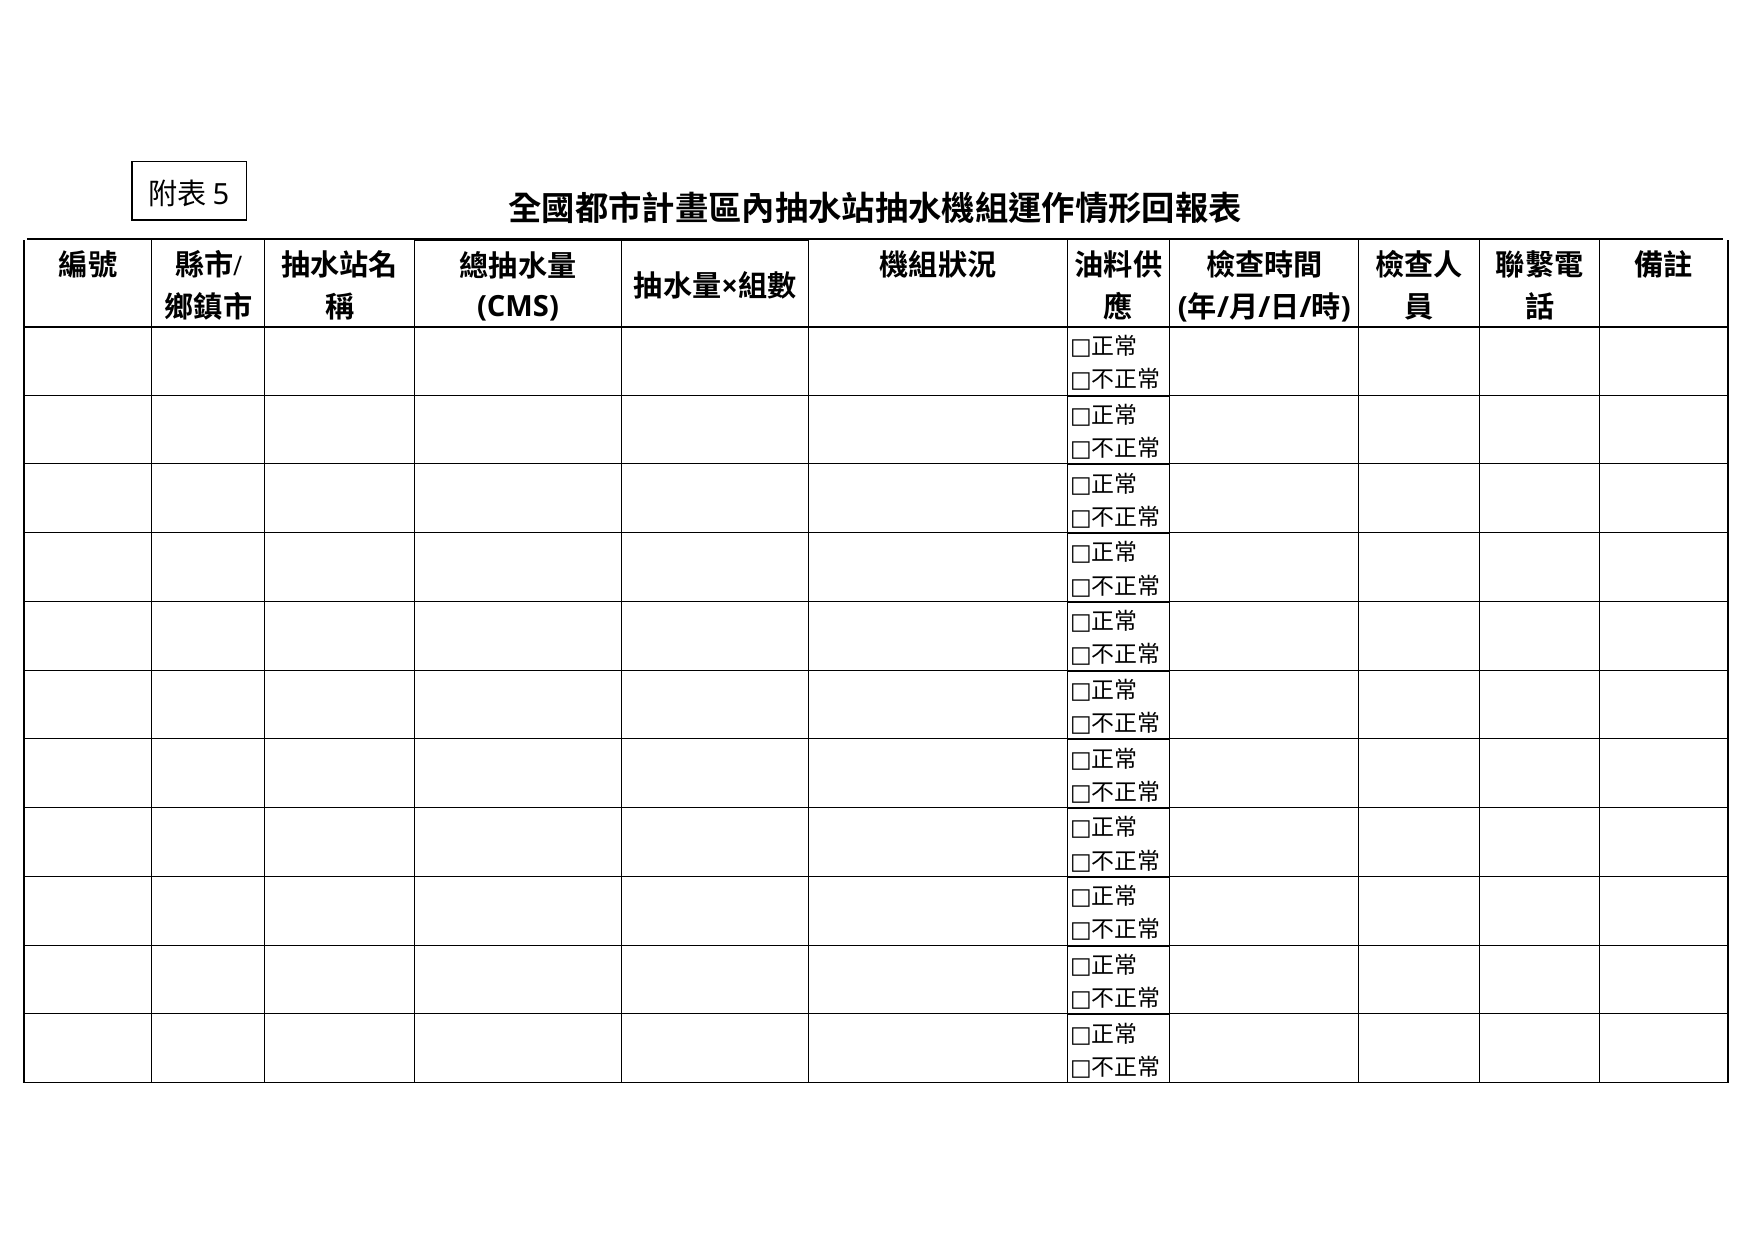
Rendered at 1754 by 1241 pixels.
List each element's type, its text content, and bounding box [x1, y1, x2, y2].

table_cell □正常 □不正常 [1068, 878, 1169, 944]
table_cell □正常 □不正常 [1068, 465, 1169, 532]
table_cell [265, 946, 414, 1013]
table_cell [1600, 464, 1727, 532]
table_cell [1600, 739, 1727, 807]
table_cell [152, 877, 264, 944]
table_cell [415, 533, 621, 601]
table_cell [415, 877, 621, 944]
table_cell [1600, 877, 1727, 944]
table_cell 總抽水量 (CMS) [415, 241, 621, 326]
table_cell [265, 877, 414, 944]
table_cell [622, 877, 808, 944]
table_cell [1480, 464, 1599, 532]
table_cell [1359, 1014, 1479, 1082]
table_cell [1600, 671, 1727, 738]
table_cell [622, 602, 808, 669]
table_cell [1359, 396, 1479, 463]
table_cell [25, 739, 151, 807]
table_cell [1170, 396, 1358, 463]
table_cell [152, 739, 264, 807]
table_cell [1480, 739, 1599, 807]
table_cell [809, 464, 1067, 532]
table_cell [1480, 877, 1599, 944]
table_cell 抽水站名稱 [265, 240, 414, 326]
table_cell [265, 1014, 414, 1082]
table_cell [25, 877, 151, 944]
table_cell [415, 946, 621, 1013]
table_cell [1170, 1014, 1358, 1082]
table_cell [809, 739, 1067, 807]
table_cell [809, 671, 1067, 738]
table_cell [1600, 946, 1727, 1013]
table_cell 編號 [25, 240, 151, 326]
table_cell [1170, 946, 1358, 1013]
table_cell [622, 808, 808, 876]
table_cell □正常 □不正常 [1068, 1015, 1169, 1082]
table_cell [809, 808, 1067, 876]
table_cell [622, 946, 808, 1013]
table_cell [622, 464, 808, 532]
table_cell [622, 396, 808, 463]
table_cell [1359, 328, 1479, 394]
table_cell [1170, 808, 1358, 876]
table_cell □正常 □不正常 [1068, 397, 1169, 463]
table_cell [152, 946, 264, 1013]
table_cell □正常 □不正常 [1068, 603, 1169, 669]
table_cell [25, 602, 151, 669]
table_cell [1359, 464, 1479, 532]
table_cell [152, 671, 264, 738]
table_cell [809, 602, 1067, 669]
table_cell [809, 533, 1067, 601]
table_cell 抽水量×組數 [622, 241, 808, 326]
table_cell [25, 808, 151, 876]
table_cell [1170, 739, 1358, 807]
table_cell [25, 946, 151, 1013]
table_cell [1359, 808, 1479, 876]
table_cell 檢查人員 [1359, 240, 1479, 326]
table_cell [415, 396, 621, 463]
table_cell [1170, 464, 1358, 532]
table_cell [265, 602, 414, 669]
table_cell [415, 739, 621, 807]
table_cell 縣市/ 鄉鎮市 [152, 240, 264, 326]
table_cell [1600, 533, 1727, 601]
table_cell [809, 877, 1067, 944]
table_cell [415, 464, 621, 532]
table_cell [1480, 808, 1599, 876]
table_cell □正常 □不正常 [1068, 947, 1169, 1013]
table_cell □正常 □不正常 [1068, 534, 1169, 601]
table_cell [809, 946, 1067, 1013]
table_cell [415, 1014, 621, 1082]
table_cell [622, 671, 808, 738]
table_cell [1170, 328, 1358, 394]
table_cell [25, 328, 151, 394]
table_cell [622, 739, 808, 807]
table_cell [1359, 877, 1479, 944]
table_cell □正常 □不正常 [1068, 328, 1169, 394]
table_cell 備註 [1600, 240, 1727, 326]
table_cell [265, 464, 414, 532]
table_cell □正常 □不正常 [1068, 672, 1169, 738]
table_cell [1359, 946, 1479, 1013]
table_cell [1170, 533, 1358, 601]
table_cell 檢查時間 (年/月/日/時) [1170, 240, 1358, 326]
table_cell [415, 671, 621, 738]
table_cell [1480, 396, 1599, 463]
table_cell [1600, 808, 1727, 876]
table_cell [265, 396, 414, 463]
table_cell [152, 602, 264, 669]
table_cell [152, 533, 264, 601]
table_cell [1480, 671, 1599, 738]
table_cell [25, 533, 151, 601]
table_cell [1359, 739, 1479, 807]
table_header [24, 140, 1728, 240]
table_cell [1600, 396, 1727, 463]
table_cell 聯繫電話 [1480, 240, 1599, 326]
table_cell [1170, 602, 1358, 669]
table_cell [152, 808, 264, 876]
table_cell [25, 671, 151, 738]
table_cell [1600, 602, 1727, 669]
table_cell [152, 328, 264, 394]
table_cell [622, 533, 808, 601]
table_cell [1480, 328, 1599, 394]
table_cell [1480, 1014, 1599, 1082]
table_cell [622, 328, 808, 394]
table_cell [265, 533, 414, 601]
table_cell 機組狀況 [809, 240, 1067, 326]
table_cell [152, 396, 264, 463]
table_cell [265, 739, 414, 807]
table_cell [1600, 328, 1727, 394]
table_cell [1170, 877, 1358, 944]
table_cell [809, 396, 1067, 463]
table_cell [25, 396, 151, 463]
table_cell [152, 1014, 264, 1082]
table_cell [1480, 602, 1599, 669]
table_cell [265, 671, 414, 738]
table_cell [809, 328, 1067, 394]
table_cell □正常 □不正常 [1068, 809, 1169, 876]
table_cell [809, 1014, 1067, 1082]
table_cell [1480, 533, 1599, 601]
table_cell [25, 1014, 151, 1082]
table_cell □正常 □不正常 [1068, 740, 1169, 807]
table_cell [415, 808, 621, 876]
table_cell [1600, 1014, 1727, 1082]
table_cell [1359, 602, 1479, 669]
table_cell [1480, 946, 1599, 1013]
table_header 全國都市計畫區內抽水站抽水機組運作情形回報表 [27, 174, 1723, 238]
table_cell [1170, 671, 1358, 738]
table_cell [415, 602, 621, 669]
table_cell [415, 328, 621, 394]
table_cell [265, 328, 414, 394]
table_cell [1359, 671, 1479, 738]
table_cell [265, 808, 414, 876]
table_cell [622, 1014, 808, 1082]
table_cell [25, 464, 151, 532]
table_cell [152, 464, 264, 532]
table_cell 油料供應 [1068, 240, 1169, 326]
table_cell [1359, 533, 1479, 601]
